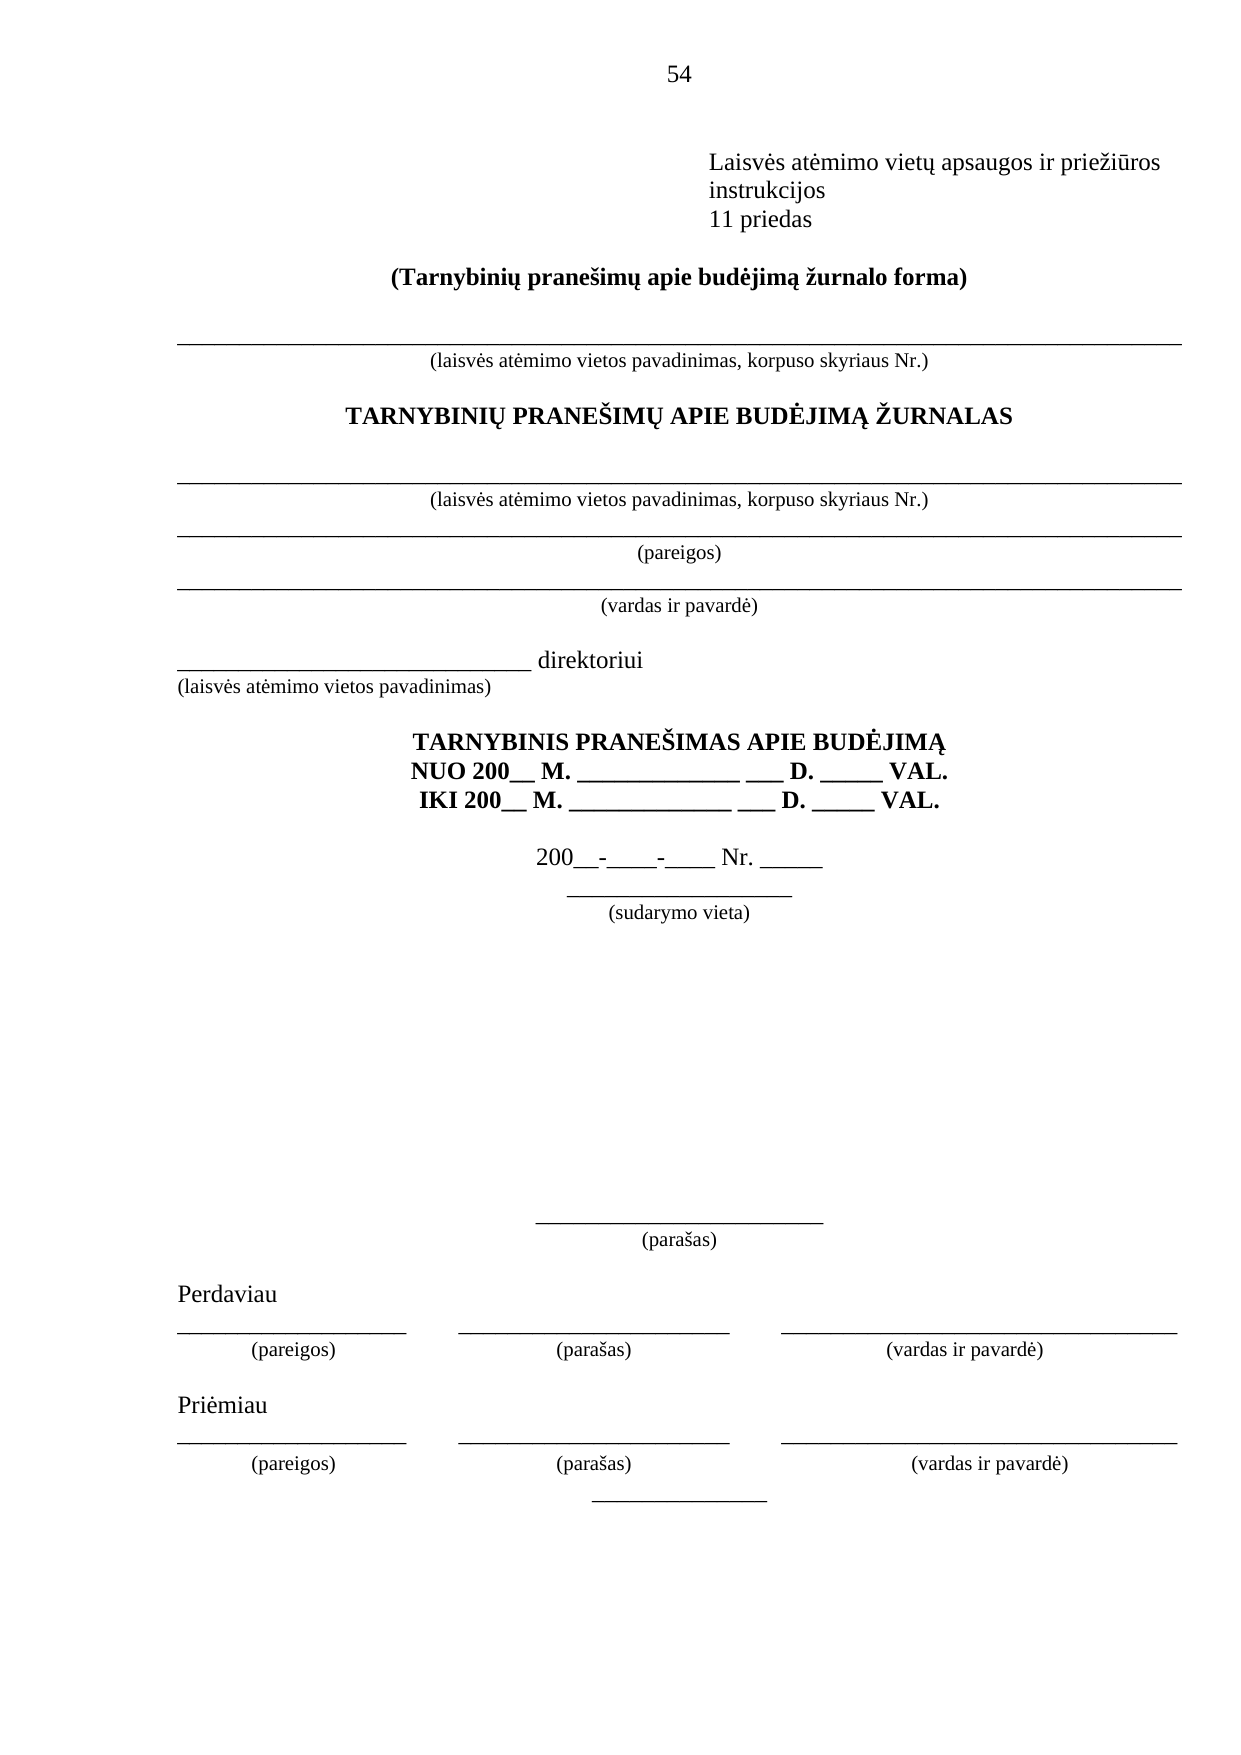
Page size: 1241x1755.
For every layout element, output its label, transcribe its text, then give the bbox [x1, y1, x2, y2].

text Perdaviau [177, 1279, 1181, 1308]
text TARNYBINIS PRANEŠIMAS APIE BUDĖJIMĄ [177, 727, 1181, 756]
table_cell [177, 1025, 1181, 1049]
table_cell [177, 1121, 1181, 1145]
text instrukcijos [177, 176, 1181, 204]
text (Tarnybinių pranešimų apie budėjimą žurnalo forma) [177, 262, 1181, 291]
text (parašas) [177, 1227, 1181, 1251]
text 11 priedas [177, 204, 1181, 233]
text IKI 200__ M. _____________ ___ D. _____ VAL. [177, 785, 1181, 813]
text __________________ [177, 871, 1181, 900]
table_cell [177, 1097, 1181, 1121]
table_cell [177, 1001, 1181, 1025]
text TARNYBINIŲ PRANEŠIMŲ APIE BUDĖJIMĄ ŽURNALAS [177, 401, 1181, 430]
text (sudarymo vieta) [177, 900, 1181, 924]
text (pareigos) (parašas) (vardas ir pavardė) [177, 1447, 1181, 1476]
text (laisvės atėmimo vietos pavadinimas, korpuso skyriaus Nr.) [177, 487, 1181, 511]
text direktoriui [177, 646, 1181, 674]
text 200__-____-____ Nr. _____ [177, 842, 1181, 871]
text _______________________ [177, 1198, 1181, 1227]
text (laisvės atėmimo vietos pavadinimas, korpuso skyriaus Nr.) [177, 348, 1181, 372]
text Priėmiau [177, 1390, 1181, 1418]
table_cell [177, 1073, 1181, 1097]
text (pareigos) [177, 540, 1181, 564]
text (vardas ir pavardė) [177, 593, 1181, 617]
text Laisvės atėmimo vietų apsaugos ir priežiūros [177, 147, 1181, 176]
table_header [177, 953, 1181, 977]
text NUO 200__ M. _____________ ___ D. _____ VAL. [177, 756, 1181, 785]
table_cell [177, 1145, 1181, 1169]
text ______________ [177, 1476, 1181, 1505]
table_cell [177, 1049, 1181, 1073]
text (laisvės atėmimo vietos pavadinimas) [177, 674, 1181, 698]
table_cell [177, 977, 1181, 1001]
text (pareigos) (parašas) (vardas ir pavardė) [177, 1337, 1181, 1361]
